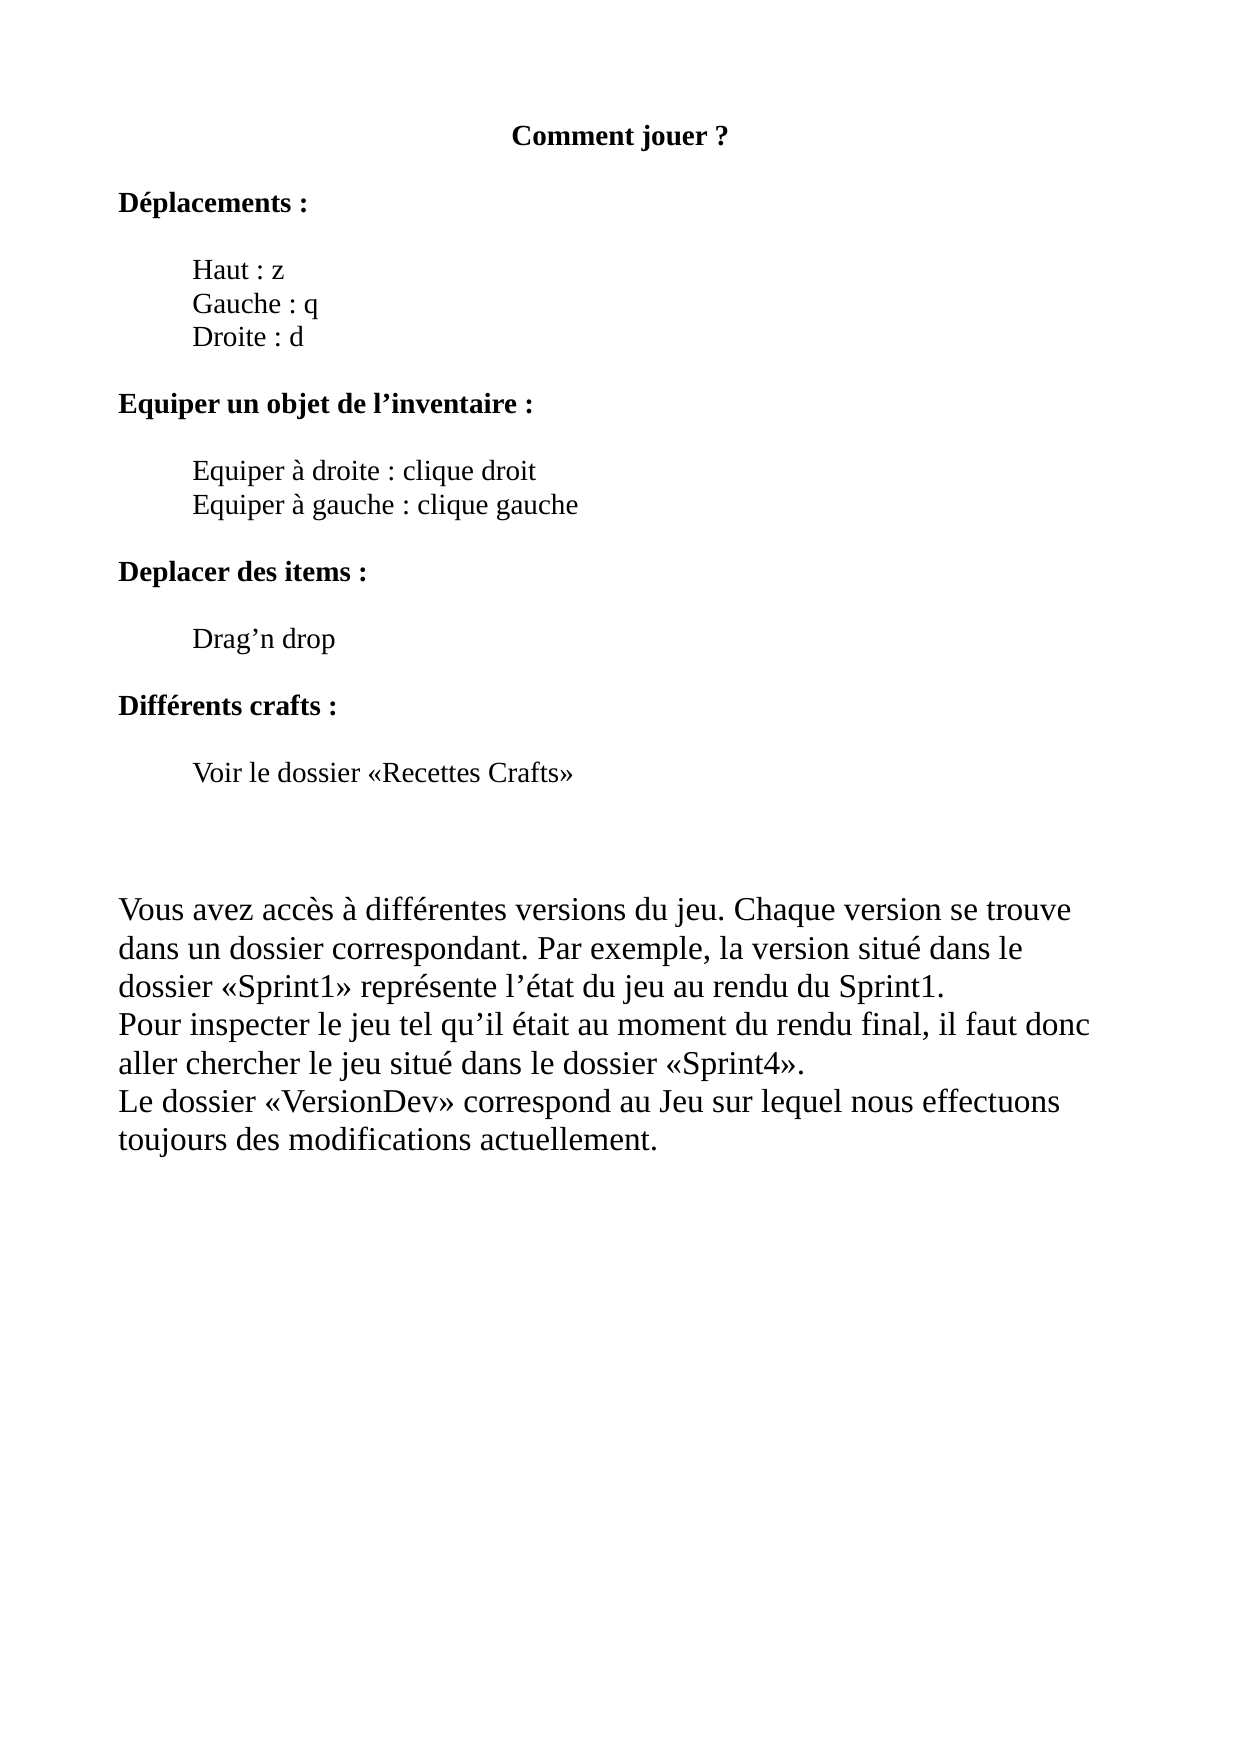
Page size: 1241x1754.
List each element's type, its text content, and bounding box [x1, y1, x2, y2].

text Deplacer des items : [118, 554, 1122, 588]
text Vous avez accès à différentes versions du jeu. Chaque version se trouve dans un dossier correspondant. Par exemple, la version situé dans le dossier «Sprint1» représente l’état du jeu au rendu du Sprint1. [118, 889, 1122, 1004]
text Equiper un objet de l’inventaire : [118, 386, 1122, 420]
text Déplacements : [118, 185, 1122, 219]
text Voir le dossier «Recettes Crafts» [118, 755, 1122, 789]
text Comment jouer ? [118, 118, 1122, 152]
text Droite : d [118, 319, 1122, 353]
text Drag’n drop [118, 621, 1122, 655]
text Equiper à droite : clique droit [118, 453, 1122, 487]
text Haut : z [118, 252, 1122, 286]
text Différents crafts : [118, 688, 1122, 722]
text Gauche : q [118, 286, 1122, 319]
text Le dossier «VersionDev» correspond au Jeu sur lequel nous effectuons toujours des modifications actuellement. [118, 1081, 1122, 1158]
text Equiper à gauche : clique gauche [118, 487, 1122, 521]
text Pour inspecter le jeu tel qu’il était au moment du rendu final, il faut donc aller chercher le jeu situé dans le dossier «Sprint4». [118, 1004, 1122, 1081]
